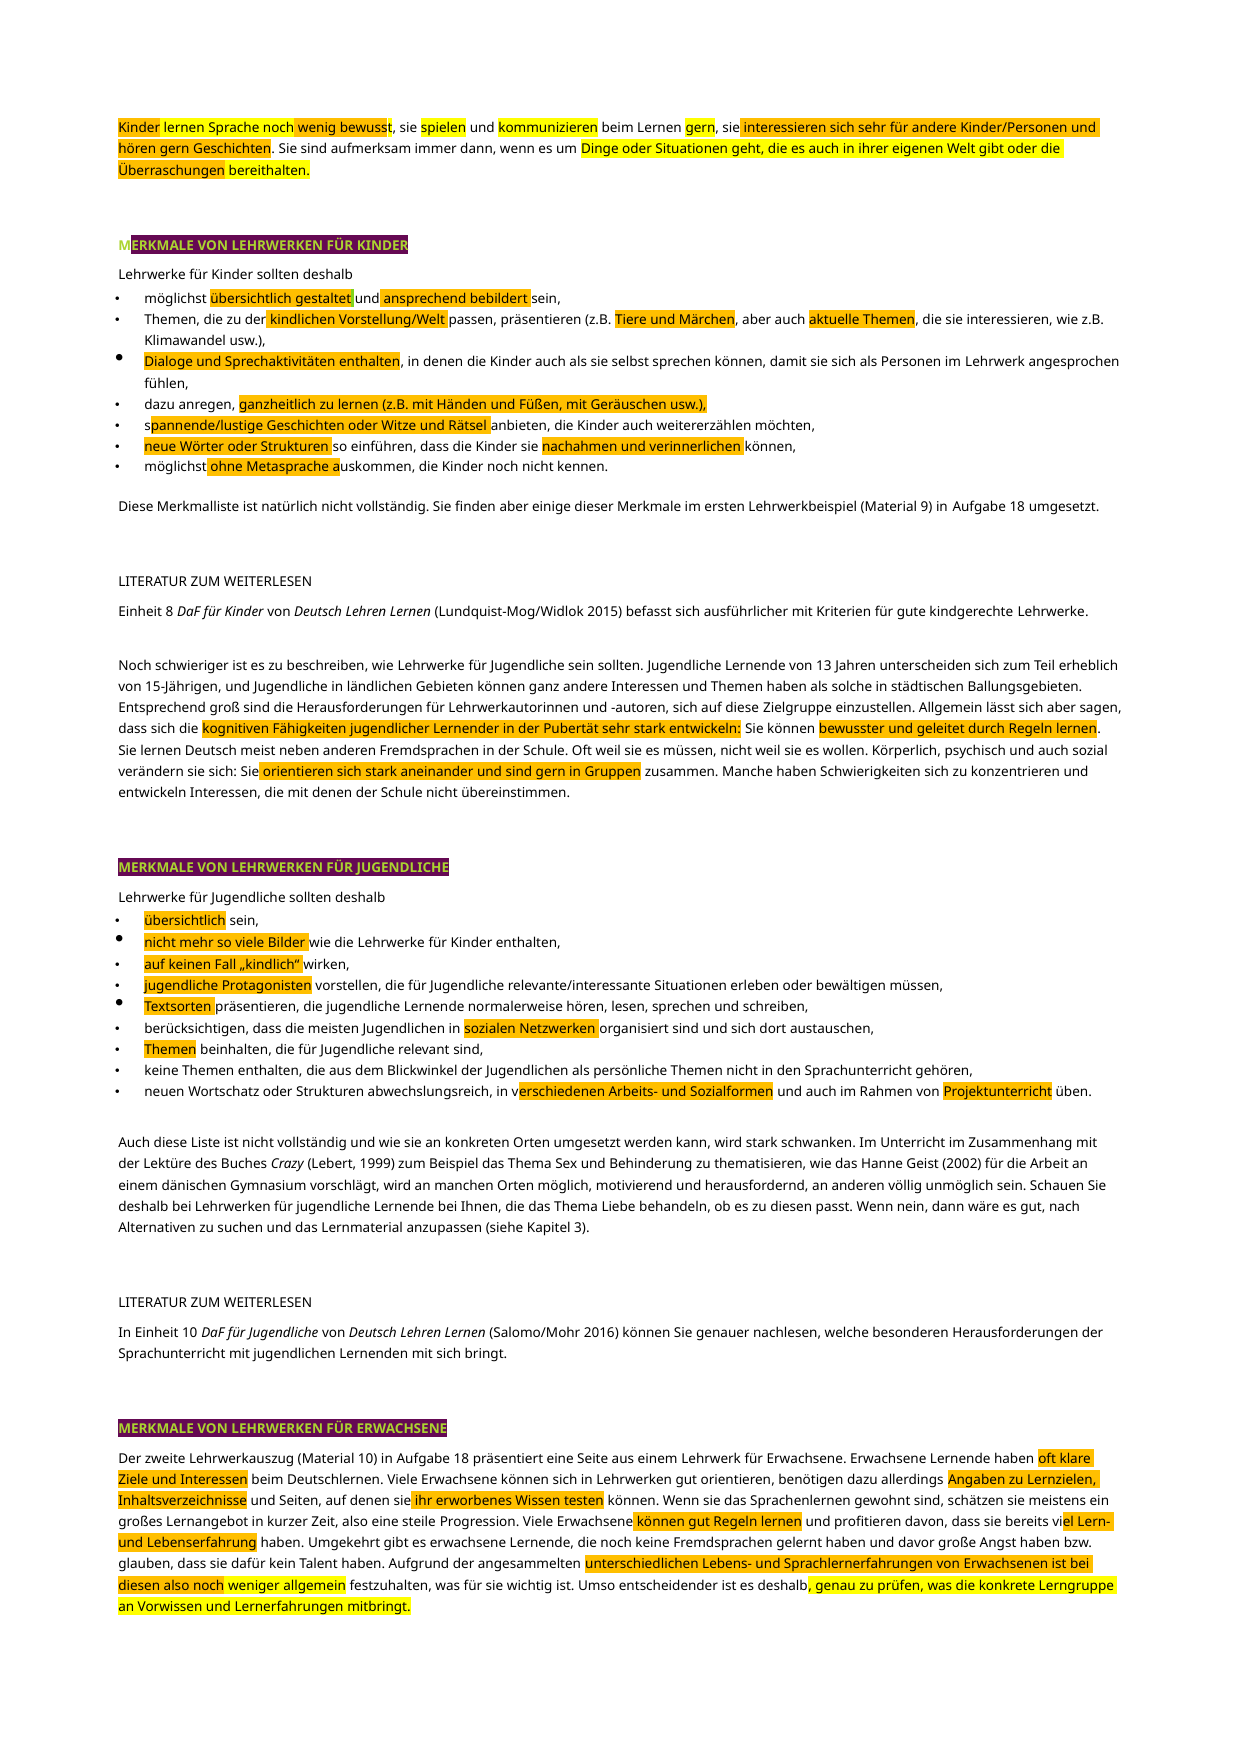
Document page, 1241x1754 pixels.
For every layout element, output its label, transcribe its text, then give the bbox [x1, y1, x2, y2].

text Lehrwerke für Kinder sollten deshalb [118, 265, 1122, 284]
list möglichst übersichtlich gestaltet und ansprechend bebildert sein, [118, 286, 1122, 307]
text Auch diese Liste ist nicht vollständig und wie sie an konkreten Orten umgesetzt werden kann, wird stark schwanken. Im Unterricht im Zusammenhang mit der Lektüre des Buches Crazy (Lebert, 1999) zum Beispiel das Thema Sex und Behinderung zu thematisieren, wie das Hanne Geist (2002) für die Arbeit an einem dänischen Gymnasium vorschlägt, wird an manchen Orten möglich, motivierend und herausfordernd, an anderen völlig unmöglich sein. Schauen Sie deshalb bei Lehrwerken für jugendliche Lernende bei Ihnen, die das Thema Liebe behandeln, ob es zu diesen passt. Wenn nein, dann wäre es gut, nach Alternativen zu suchen und das Lernmaterial anzupassen (siehe Kapitel 3). [118, 1133, 1122, 1236]
list Themen beinhalten, die für Jugendliche relevant sind, [118, 1038, 1122, 1058]
subtitle MERKMALE VON LEHRWERKEN FÜR KINDER [118, 235, 1122, 254]
list übersichtlich sein, [118, 909, 1122, 930]
text Einheit 8 DaF für Kinder von Deutsch Lehren Lernen (Lundquist-Mog/Widlok 2015) befasst sich ausführlicher mit Kriterien für gute kindgerechte Lehrwerke. [118, 602, 1122, 620]
list Dialoge und Sprechaktivitäten enthalten, in denen die Kinder auch als sie selbst sprechen können, damit sie sich als Personen im Lehrwerk angesprochen fühlen, [118, 349, 1122, 392]
list möglichst ohne Metasprache auskommen, die Kinder noch nicht kennen. [118, 455, 1122, 476]
list Themen, die zu der kindlichen Vorstellung/Welt passen, präsentieren (z.B. Tiere und Märchen, aber auch aktuelle Themen, die sie interessieren, wie z.B. Klimawandel usw.), [118, 307, 1122, 349]
text Der zweite Lehrwerkauszug (Material 10) in Aufgabe 18 präsentiert eine Seite aus einem Lehrwerk für Erwachsene. Erwachsene Lernende haben oft klare Ziele und Interessen beim Deutschlernen. Viele Erwachsene können sich in Lehrwerken gut orientieren, benötigen dazu allerdings Angaben zu Lernzielen, Inhaltsverzeichnisse und Seiten, auf denen sie ihr erworbenes Wissen testen können. Wenn sie das Sprachenlernen gewohnt sind, schätzen sie meistens ein großes Lernangebot in kurzer Zeit, also eine steile Progression. Viele Erwachsene können gut Regeln lernen und profitieren davon, dass sie bereits viel Lern- und Lebenserfahrung haben. Umgekehrt gibt es erwachsene Lernende, die noch keine Fremdsprachen gelernt haben und davor große Angst haben bzw. glauben, dass sie dafür kein Talent haben. Aufgrund der angesammelten unterschiedlichen Lebens- und Sprachlernerfahrungen von Erwachsenen ist bei diesen also noch weniger allgemein festzuhalten, was für sie wichtig ist. Umso entscheidender ist es deshalb, genau zu prüfen, was die konkrete Lerngruppe an Vorwissen und Lernerfahrungen mitbringt. [118, 1449, 1122, 1615]
list neuen Wortschatz oder Strukturen abwechslungsreich, in verschiedenen Arbeits- und Sozialformen und auch im Rahmen von Projektunterricht üben. [118, 1079, 1122, 1100]
text Lehrwerke für Jugendliche sollten deshalb [118, 888, 1122, 906]
list nicht mehr so viele Bilder wie die Lehrwerke für Kinder enthalten, [118, 930, 1122, 952]
list berücksichtigen, dass die meisten Jugendlichen in sozialen Netzwerken organisiert sind und sich dort austauschen, [118, 1017, 1122, 1038]
text Noch schwieriger ist es zu beschreiben, wie Lehrwerke für Jugendliche sein sollten. Jugendliche Lernende von 13 Jahren unterscheiden sich zum Teil erheblich von 15-Jährigen, und Jugendliche in ländlichen Gebieten können ganz andere Interessen und Themen haben als solche in städtischen Ballungsgebieten. Entsprechend groß sind die Herausforderungen für Lehrwerkautorinnen und -autoren, sich auf diese Zielgruppe einzustellen. Allgemein lässt sich aber sagen, dass sich die kognitiven Fähigkeiten jugendlicher Lernender in der Pubertät sehr stark entwickeln: Sie können bewusster und geleitet durch Regeln lernen. Sie lernen Deutsch meist neben anderen Fremdsprachen in der Schule. Oft weil sie es müssen, nicht weil sie es wollen. Körperlich, psychisch und auch sozial verändern sie sich: Sie orientieren sich stark aneinander und sind gern in Gruppen zusammen. Manche haben Schwierigkeiten sich zu konzentrieren und entwickeln Interessen, die mit denen der Schule nicht übereinstimmen. [118, 656, 1122, 801]
text In Einheit 10 DaF für Jugendliche von Deutsch Lehren Lernen (Salomo/Mohr 2016) können Sie genauer nachlesen, welche besonderen Herausforderungen der Sprachunterricht mit jugendlichen Lernenden mit sich bringt. [118, 1323, 1122, 1362]
list neue Wörter oder Strukturen so einführen, dass die Kinder sie nachahmen und verinnerlichen können, [118, 434, 1122, 455]
text Diese Merkmalliste ist natürlich nicht vollständig. Sie finden aber einige dieser Merkmale im ersten Lehrwerkbeispiel (Material 9) in Aufgabe 18 umgesetzt. [118, 497, 1122, 515]
subtitle LITERATUR ZUM WEITERLESEN [118, 1293, 1122, 1311]
subtitle LITERATUR ZUM WEITERLESEN [118, 572, 1122, 590]
list dazu anregen, ganzheitlich zu lernen (z.B. mit Händen und Füßen, mit Geräuschen usw.), [118, 392, 1122, 413]
list auf keinen Fall „kindlich“ wirken, [118, 952, 1122, 973]
list keine Themen enthalten, die aus dem Blickwinkel der Jugendlichen als persönliche Themen nicht in den Sprachunterricht gehören, [118, 1058, 1122, 1079]
subtitle MERKMALE VON LEHRWERKEN FÜR JUGENDLICHE [118, 858, 1122, 876]
list jugendliche Protagonisten vorstellen, die für Jugendliche relevante/interessante Situationen erleben oder bewältigen müssen, [118, 973, 1122, 994]
list Textsorten präsentieren, die jugendliche Lernende normalerweise hören, lesen, sprechen und schreiben, [118, 994, 1122, 1017]
text Kinder lernen Sprache noch wenig bewusst, sie spielen und kommunizieren beim Lernen gern, sie interessieren sich sehr für andere Kinder/Personen und hören gern Geschichten. Sie sind aufmerksam immer dann, wenn es um Dinge oder Situationen geht, die es auch in ihrer eigenen Welt gibt oder die Überraschungen bereithalten. [118, 118, 1122, 179]
subtitle MERKMALE VON LEHRWERKEN FÜR ERWACHSENE [118, 1419, 1122, 1437]
list spannende/lustige Geschichten oder Witze und Rätsel anbieten, die Kinder auch weitererzählen möchten, [118, 413, 1122, 434]
